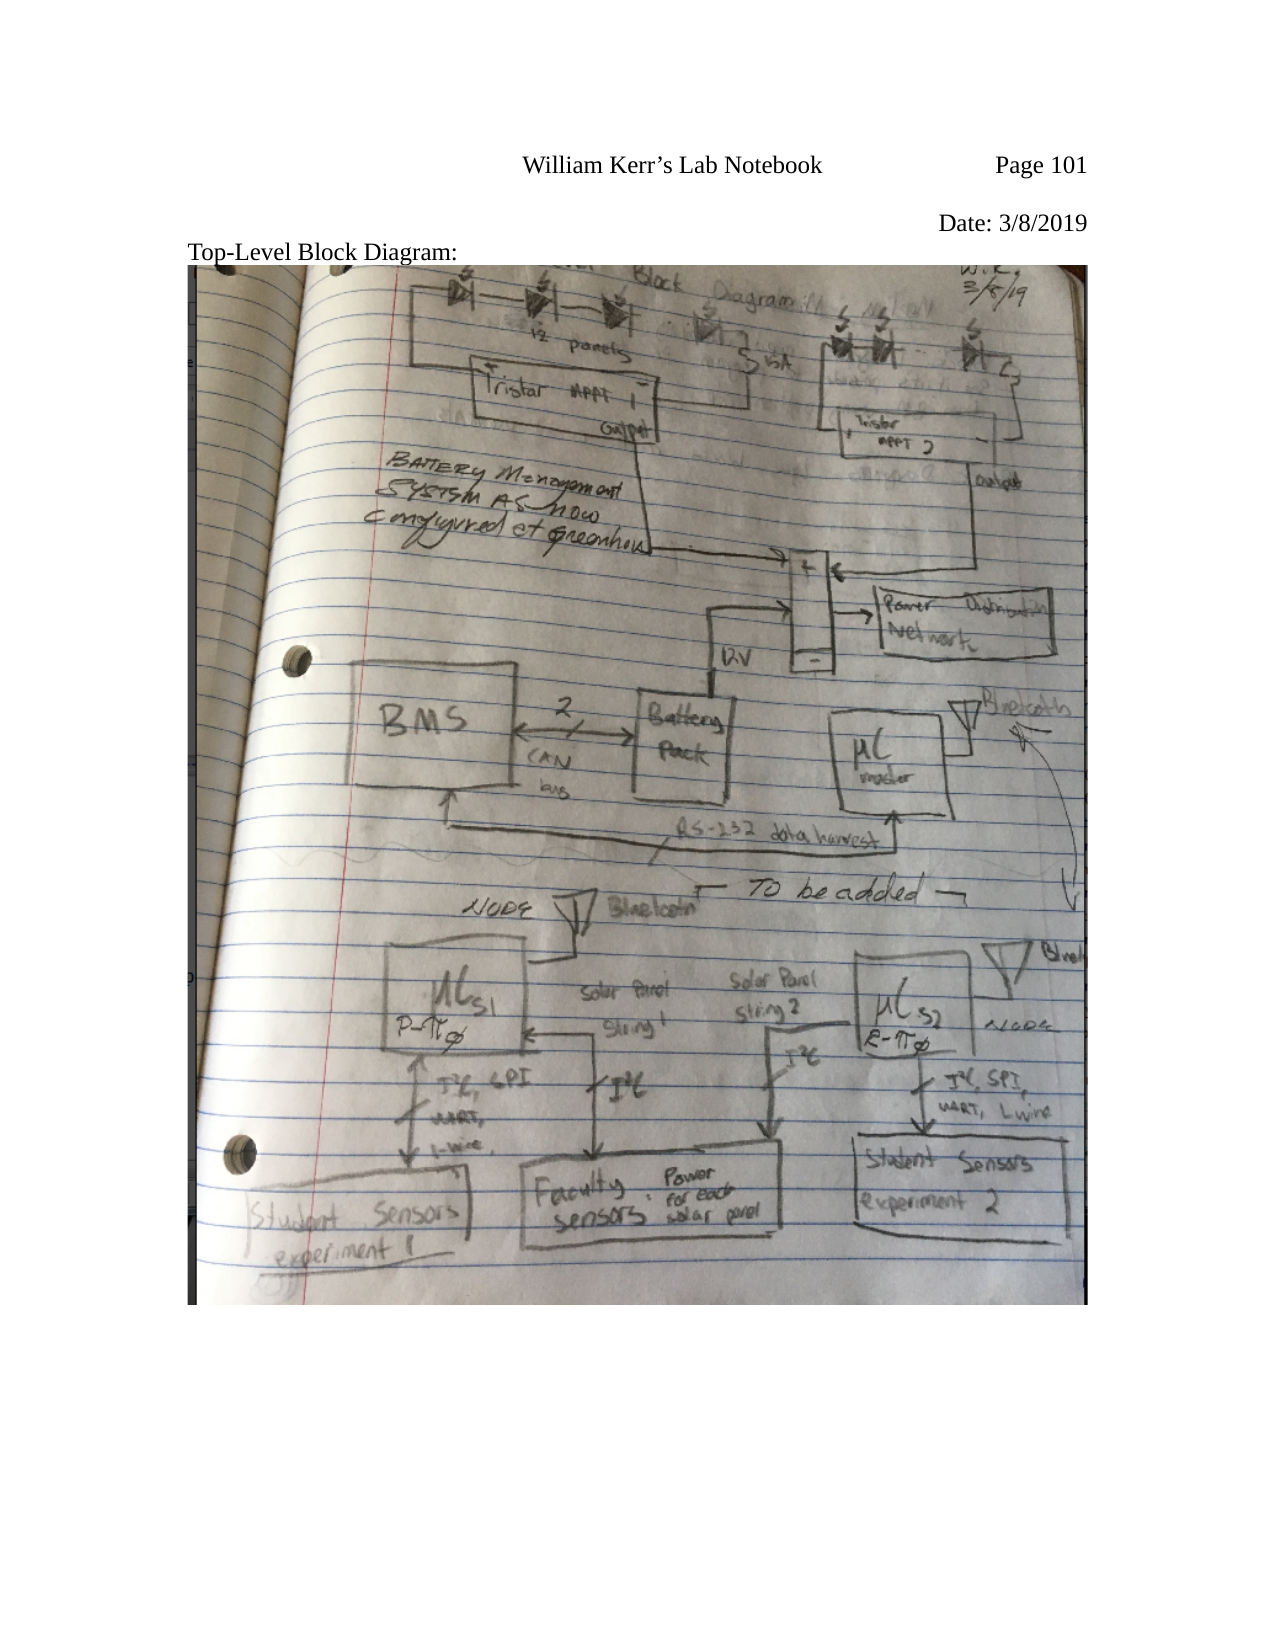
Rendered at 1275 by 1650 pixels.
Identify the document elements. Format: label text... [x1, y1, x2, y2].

text Top-Level Block Diagram: [187, 237, 1087, 265]
text Date: 3/8/2019 [187, 208, 1087, 237]
picture [187, 265, 1088, 1305]
